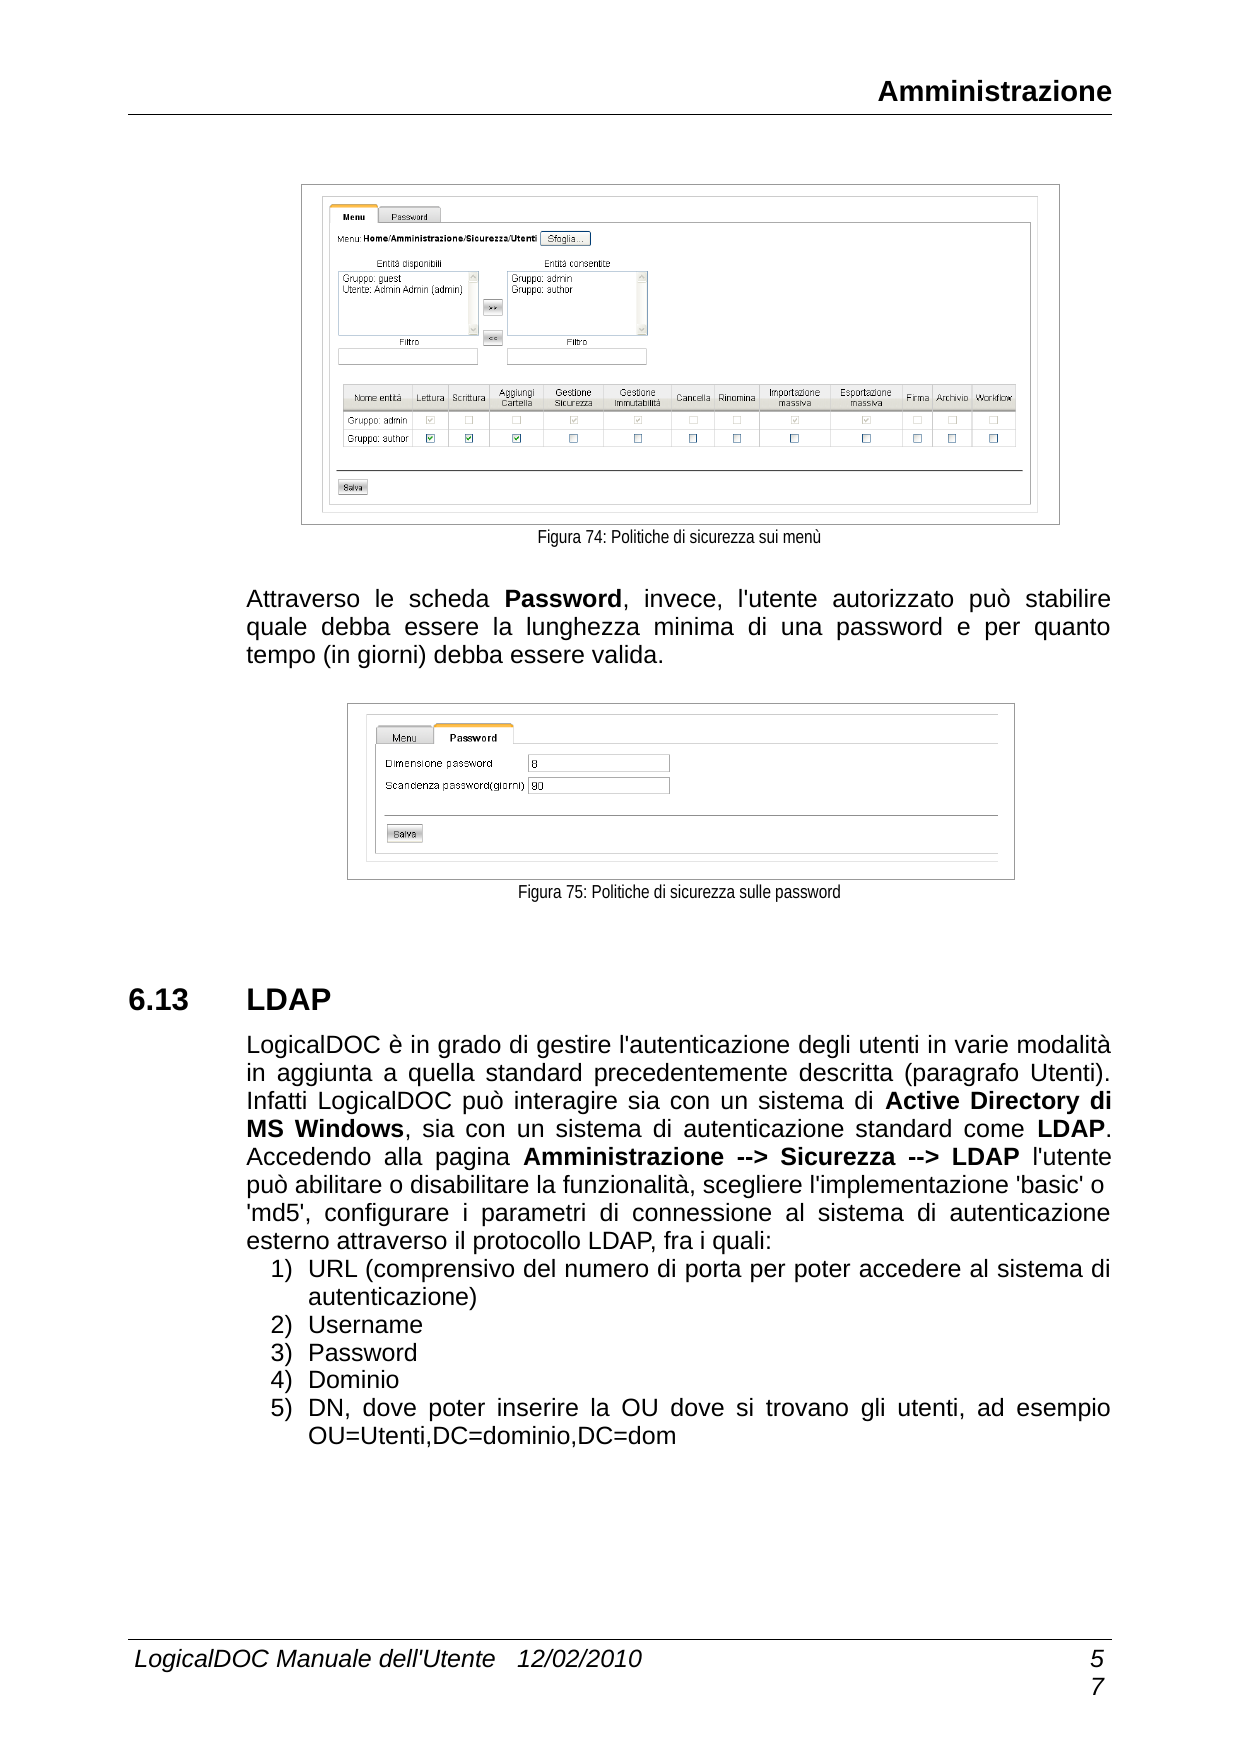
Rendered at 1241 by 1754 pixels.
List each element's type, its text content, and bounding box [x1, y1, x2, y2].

text Figura 75: Politiche di sicurezza sulle password [347, 880, 1012, 902]
text LogicalDOC è in grado di gestire l'autenticazione degli utenti in varie modalità in aggiunta a quella standard precedentemente descritta (paragrafo Utenti). Infatti LogicalDOC può interagire sia con un sistema di Active Directory di MS Windows, sia con un sistema di autenticazione standard come LDAP. Accedendo alla pagina Amministrazione --> Sicurezza --> LDAP l'utente può abilitare o disabilitare la funzionalità, scegliere l'implementazione 'basic' o [246, 1031, 1112, 1199]
list Password [270, 1338, 1112, 1366]
list URL (comprensivo del numero di porta per poter accedere al sistema di autenticazione) [270, 1255, 1112, 1311]
text Attraverso le scheda Password, invece, l'utente autorizzato può stabilire quale debba essere la lunghezza minima di una password e per quanto tempo (in giorni) debba essere valida. [246, 585, 1112, 669]
list Username [270, 1311, 1112, 1338]
text 'md5', configurare i parametri di connessione al sistema di autenticazione esterno attraverso il protocollo LDAP, fra i quali: [246, 1199, 1112, 1255]
subtitle LDAP [128, 982, 1112, 1017]
list Dominio [270, 1366, 1112, 1394]
picture [363, 711, 998, 870]
picture [318, 192, 1043, 516]
list DN, dove poter inserire la OU dove si trovano gli utenti, ad esempio OU=Utenti,DC=dominio,DC=dom [270, 1394, 1112, 1450]
text Figura 74: Politiche di sicurezza sui menù [301, 525, 1057, 547]
